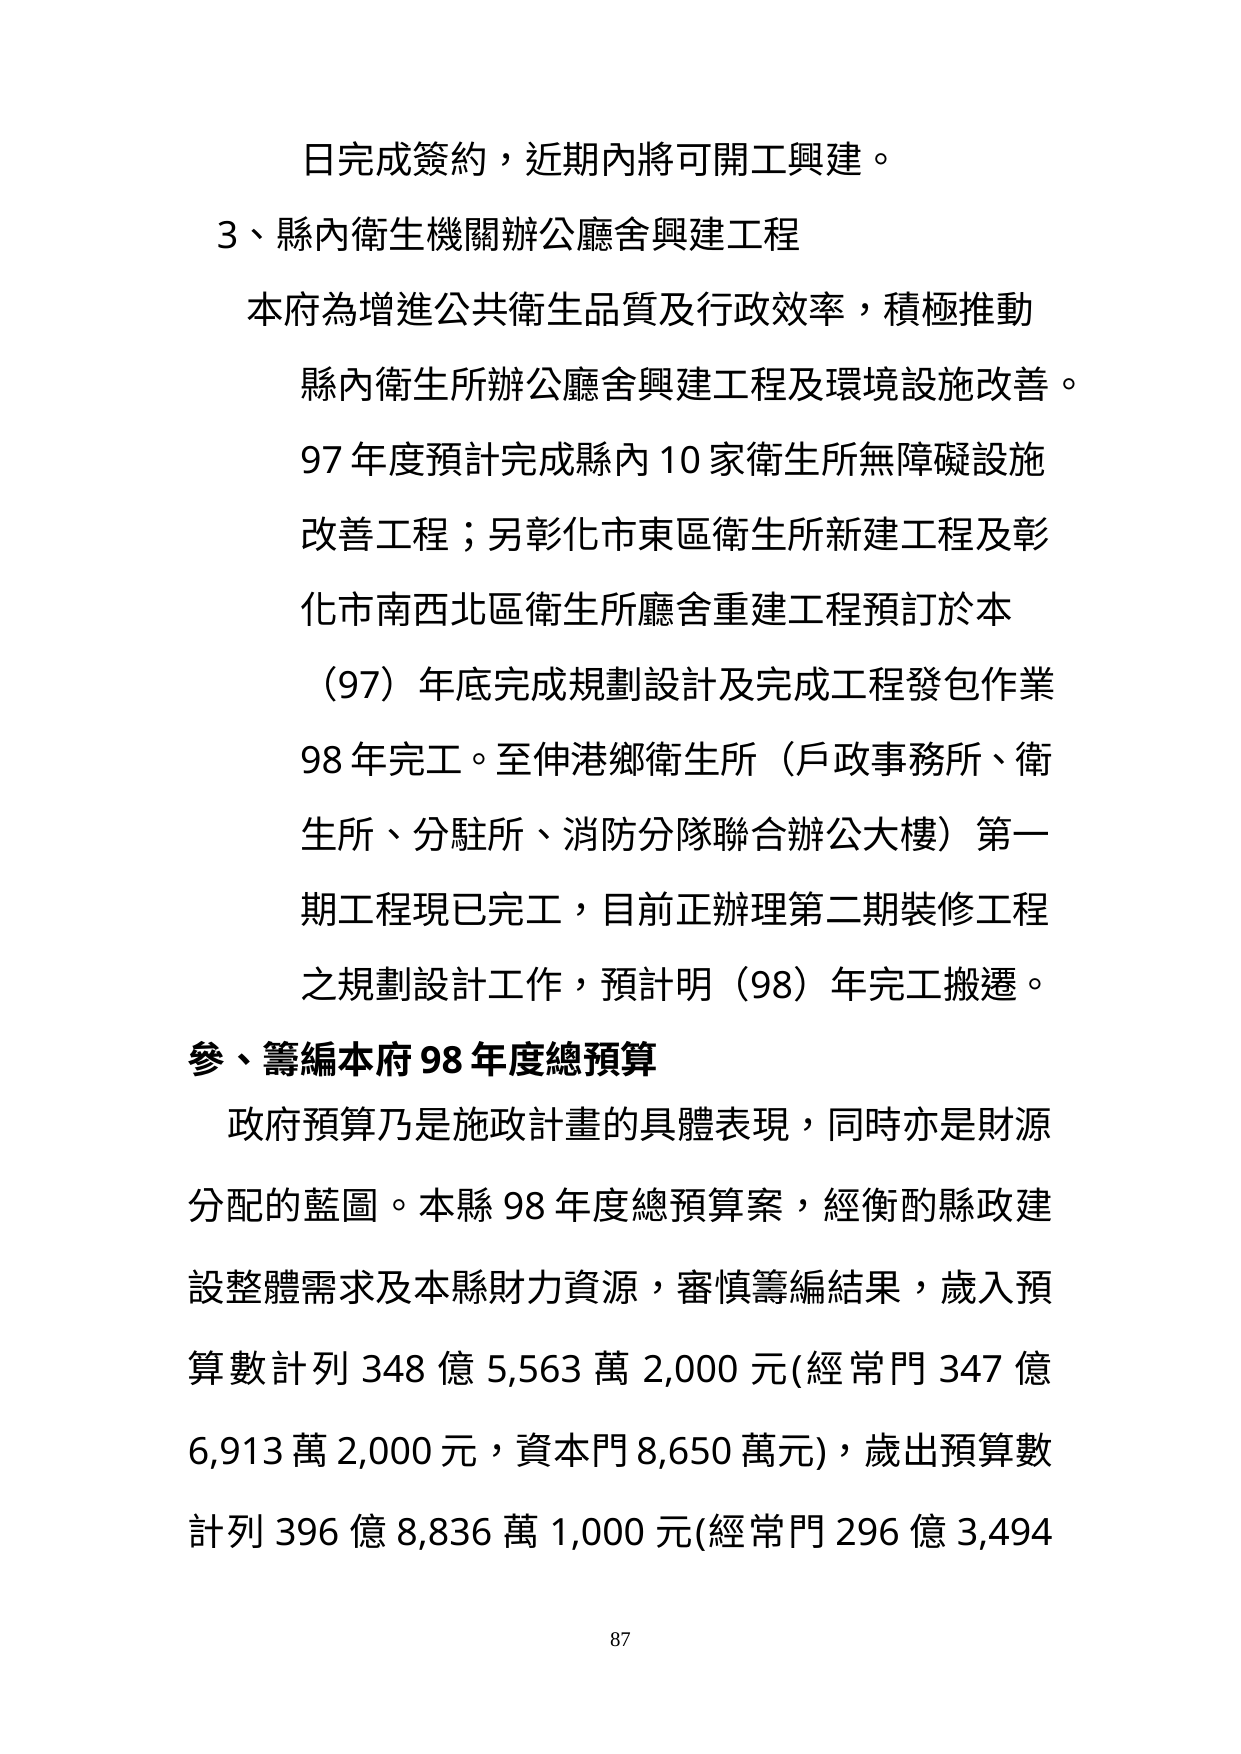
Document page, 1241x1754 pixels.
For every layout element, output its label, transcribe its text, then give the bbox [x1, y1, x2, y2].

text 參、籌編本府98年度總預算 [187, 1020, 1053, 1095]
text 政府預算乃是施政計畫的具體表現，同時亦是財源分配的藍圖。本縣98年度總預算案，經衡酌縣政建設整體需求及本縣財力資源，審慎籌編結果，歲入預算數計列348億5,563萬2,000元(經常門347億6,913萬2,000元，資本門8,650萬元)，歲出預算數計列396億8,836萬1,000元(經常門296億3,494 [188, 1095, 1053, 1557]
text 日完成簽約，近期內將可開工興建。 [187, 120, 1053, 195]
text 本府為增進公共衛生品質及行政效率，積極推動縣內衛生所辦公廳舍興建工程及環境設施改善。97年度預計完成縣內10家衛生所無障礙設施改善工程；另彰化市東區衛生所新建工程及彰化市南西北區衛生所廳舍重建工程預訂於本（97）年底完成規劃設計及完成工程發包作業、98年完工。至伸港鄉衛生所（戶政事務所、衛生所、分駐所、消防分隊聯合辦公大樓）第一期工程現已完工，目前正辦理第二期裝修工程之規劃設計工作，預計明（98）年完工搬遷。 [187, 270, 1053, 1020]
text 3、縣內衛生機關辦公廳舍興建工程 [187, 195, 1053, 270]
